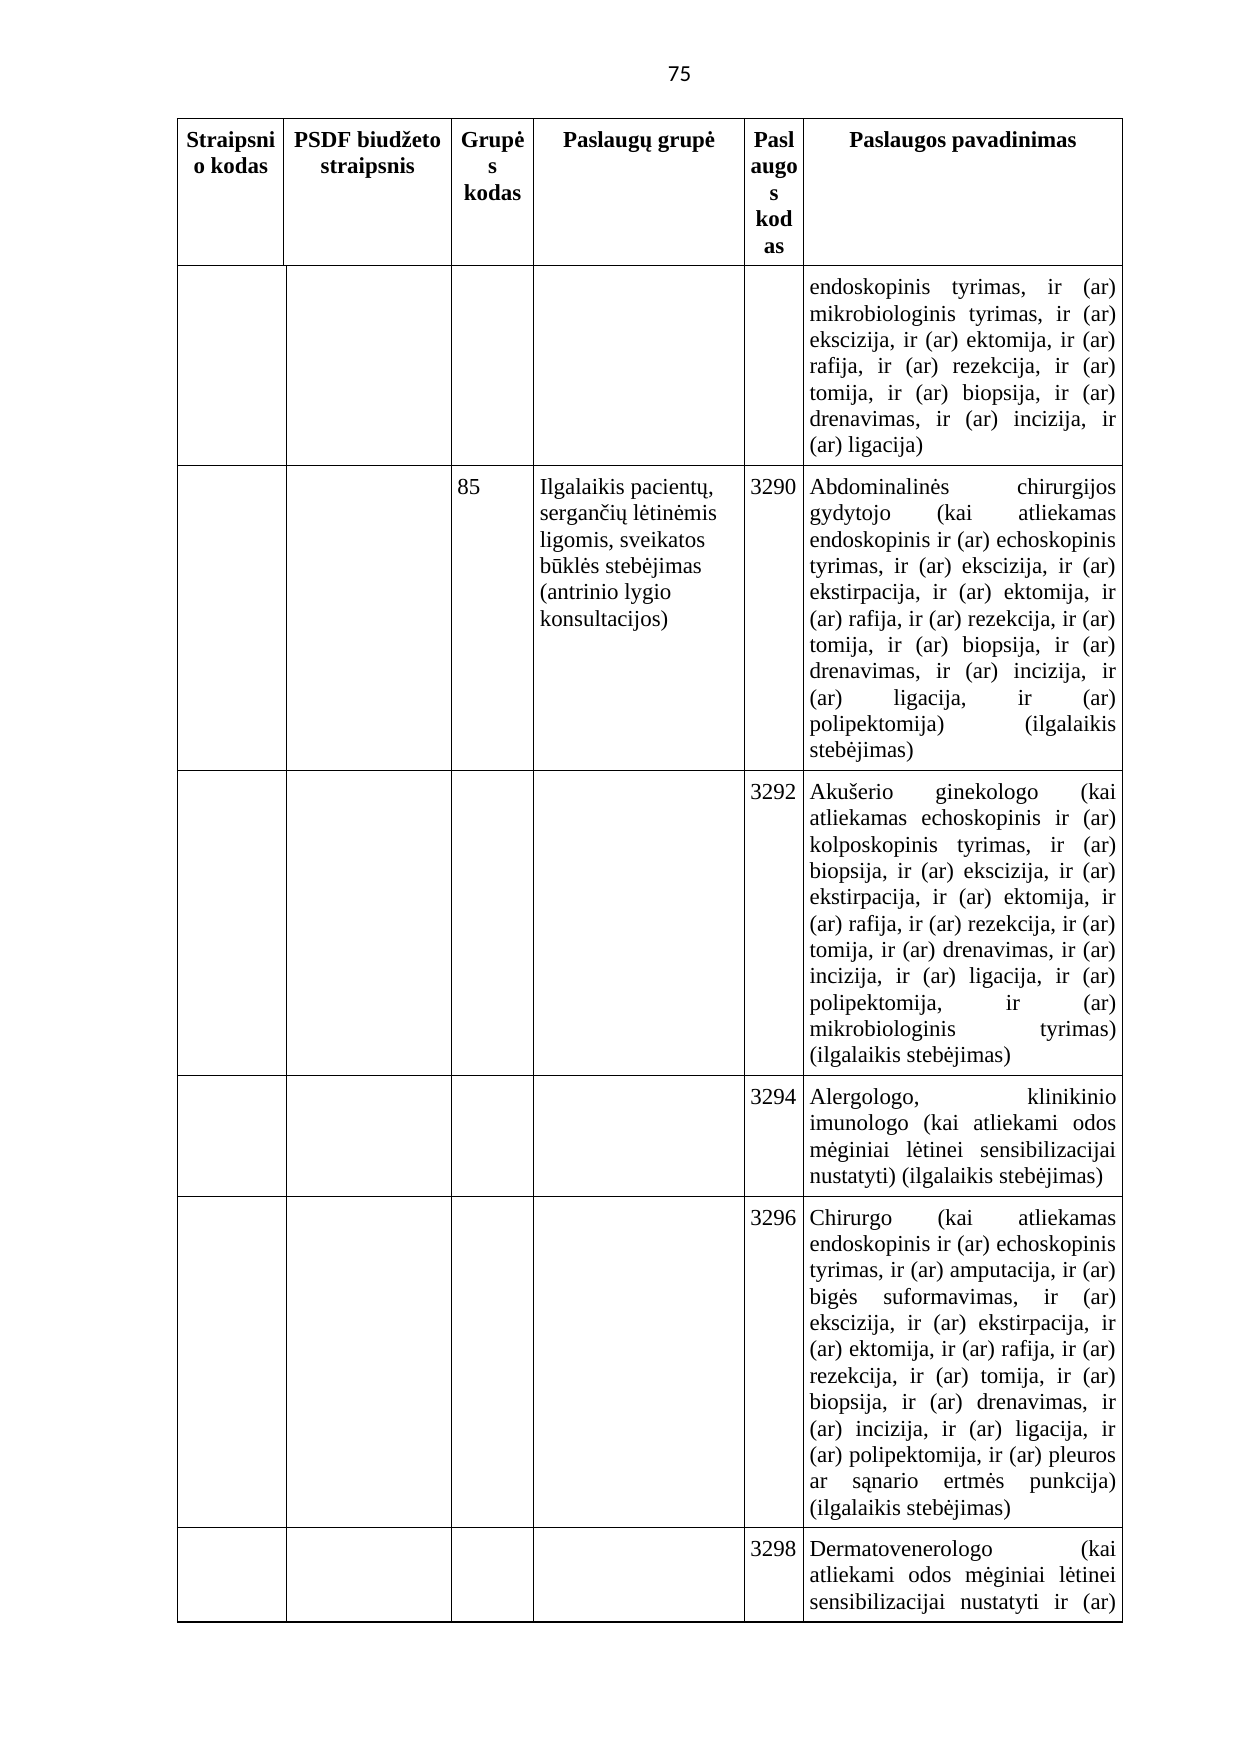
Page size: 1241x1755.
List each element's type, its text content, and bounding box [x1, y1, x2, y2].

table_cell Chirurgo (kai atliekamas endoskopinis ir (ar) echoskopinis tyrimas, ir (ar) amputacija, ir (ar) bigės suformavimas, ir (ar) ekscizija, ir (ar) ekstirpacija, ir (ar) ektomija, ir (ar) rafija, ir (ar) rezekcija, ir (ar) tomija, ir (ar) biopsija, ir (ar) drenavimas, ir (ar) incizija, ir (ar) ligacija, ir (ar) polipektomija, ir (ar) pleuros ar sąnario ertmės punkcija) (ilgalaikis stebėjimas) [804, 1197, 1122, 1527]
table_cell [452, 1197, 533, 1527]
table_header Paslaugų grupė [534, 119, 744, 265]
table_header Straipsnio kodas [178, 119, 283, 265]
table_cell [534, 1197, 744, 1527]
table_cell [452, 771, 533, 1075]
table_cell [178, 1076, 286, 1196]
table_cell Alergologo, klinikinio imunologo (kai atliekami odos mėginiai lėtinei sensibilizacijai nustatyti) (ilgalaikis stebėjimas) [804, 1076, 1122, 1196]
table_cell [287, 266, 451, 465]
table_cell [534, 1528, 744, 1621]
table_cell [287, 466, 451, 770]
table_cell [178, 771, 286, 1075]
table_cell Dermatovenerologo (kai atliekami odos mėginiai lėtinei sensibilizacijai nustatyti ir (ar) [804, 1528, 1122, 1621]
table_cell [287, 1197, 451, 1527]
table_cell [534, 771, 744, 1075]
table_cell [287, 1076, 451, 1196]
table_cell [452, 1528, 533, 1621]
table_header Grupės kodas [452, 119, 533, 265]
table_cell Abdominalinės chirurgijos gydytojo (kai atliekamas endoskopinis ir (ar) echoskopinis tyrimas, ir (ar) ekscizija, ir (ar) ekstirpacija, ir (ar) ektomija, ir (ar) rafija, ir (ar) rezekcija, ir (ar) tomija, ir (ar) biopsija, ir (ar) drenavimas, ir (ar) incizija, ir (ar) ligacija, ir (ar) polipektomija) (ilgalaikis stebėjimas) [804, 466, 1122, 770]
table_cell [178, 1197, 286, 1527]
table_cell 3298 [745, 1528, 803, 1621]
table_cell [178, 266, 286, 465]
table_cell 3290 [745, 466, 803, 770]
table_cell [287, 1528, 451, 1621]
table_header Paslaugos pavadinimas [804, 119, 1122, 265]
table_cell [745, 266, 803, 465]
table_header Paslaugos kodas [745, 119, 803, 265]
table_cell [452, 1076, 533, 1196]
table_cell [178, 1528, 286, 1621]
table_cell [534, 1076, 744, 1196]
table_header PSDF biudžeto straipsnis [284, 119, 451, 265]
table_cell 85 [452, 466, 533, 770]
table_cell 3296 [745, 1197, 803, 1527]
table_cell [178, 466, 286, 770]
table_cell [452, 266, 533, 465]
table_cell Akušerio ginekologo (kai atliekamas echoskopinis ir (ar) kolposkopinis tyrimas, ir (ar) biopsija, ir (ar) ekscizija, ir (ar) ekstirpacija, ir (ar) ektomija, ir (ar) rafija, ir (ar) rezekcija, ir (ar) tomija, ir (ar) drenavimas, ir (ar) incizija, ir (ar) ligacija, ir (ar) polipektomija, ir (ar) mikrobiologinis tyrimas) (ilgalaikis stebėjimas) [804, 771, 1122, 1075]
table_cell [287, 771, 451, 1075]
table_cell [534, 266, 744, 465]
table_cell Ilgalaikis pacientų, sergančių lėtinėmis ligomis, sveikatos būklės stebėjimas (antrinio lygio konsultacijos) [534, 466, 744, 770]
table_cell endoskopinis tyrimas, ir (ar) mikrobiologinis tyrimas, ir (ar) ekscizija, ir (ar) ektomija, ir (ar) rafija, ir (ar) rezekcija, ir (ar) tomija, ir (ar) biopsija, ir (ar) drenavimas, ir (ar) incizija, ir (ar) ligacija) [804, 266, 1122, 465]
table_cell 3294 [745, 1076, 803, 1196]
table_cell 3292 [745, 771, 803, 1075]
